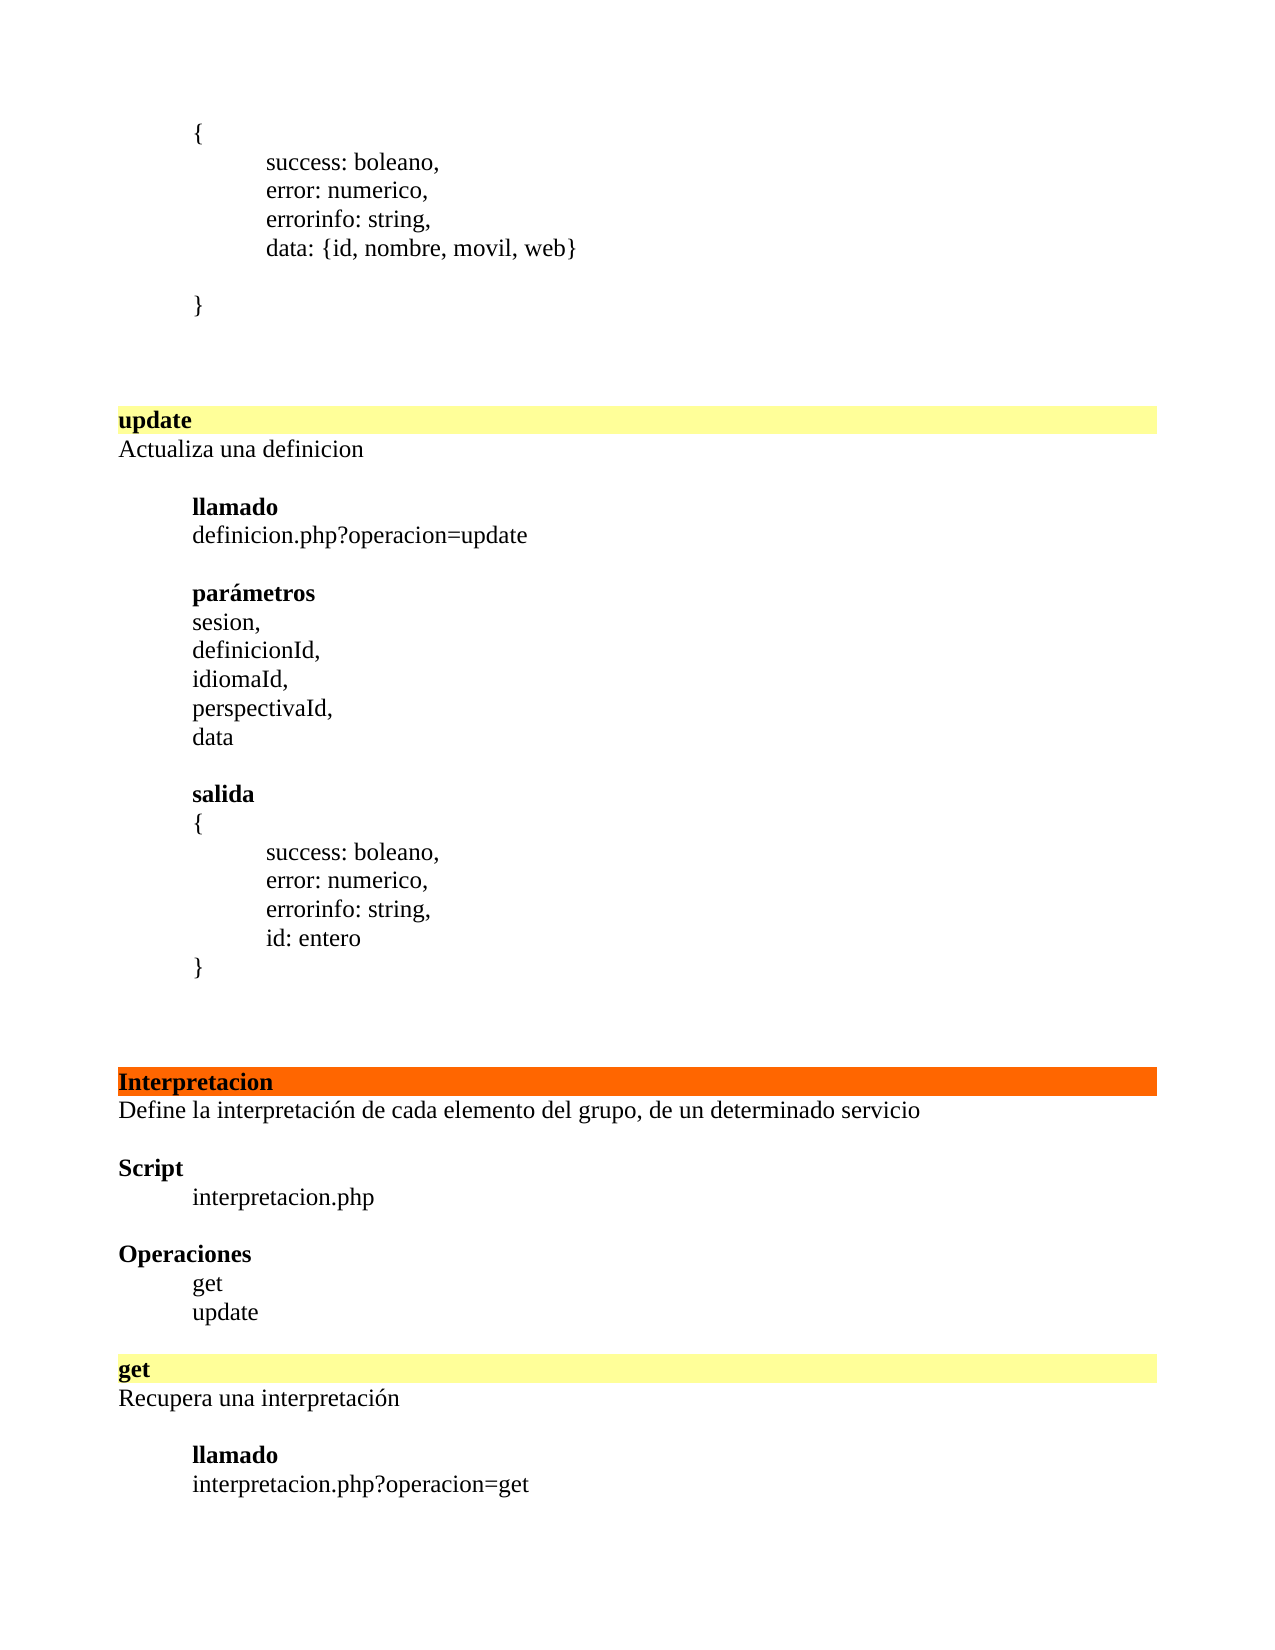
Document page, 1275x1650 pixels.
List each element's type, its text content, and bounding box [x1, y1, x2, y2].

text definicion.php?operacion=update [192, 521, 1157, 549]
text } [192, 952, 1157, 981]
text salida [192, 779, 1157, 808]
text error: numerico, [192, 176, 1157, 204]
text definicionId, [192, 636, 1157, 664]
text llamado [192, 1441, 1157, 1469]
text Define la interpretación de cada elemento del grupo, de un determinado servicio [118, 1096, 1157, 1124]
text update [118, 1297, 1157, 1326]
text get [118, 1354, 1157, 1383]
text update [118, 406, 1157, 434]
text success: boleano, [192, 147, 1157, 176]
text sesion, [192, 607, 1157, 636]
text interpretacion.php [118, 1182, 1157, 1211]
text data: {id, nombre, movil, web} [192, 233, 1157, 262]
text { [192, 808, 1157, 837]
text Actualiza una definicion [118, 434, 1157, 463]
text get [118, 1268, 1157, 1297]
text id: entero [192, 923, 1157, 952]
text errorinfo: string, [192, 894, 1157, 923]
text { [192, 118, 1157, 147]
text parámetros [192, 578, 1157, 607]
text Operaciones [118, 1239, 1157, 1268]
text Interpretacion [118, 1067, 1157, 1096]
text error: numerico, [192, 866, 1157, 894]
text errorinfo: string, [192, 204, 1157, 233]
text interpretacion.php?operacion=get [192, 1469, 1157, 1498]
text Recupera una interpretación [118, 1383, 1157, 1412]
text perspectivaId, [192, 693, 1157, 722]
text Script [118, 1153, 1157, 1182]
text llamado [192, 492, 1157, 521]
text idiomaId, [192, 664, 1157, 693]
text } [192, 291, 1157, 319]
text success: boleano, [192, 837, 1157, 866]
text data [192, 722, 1157, 751]
